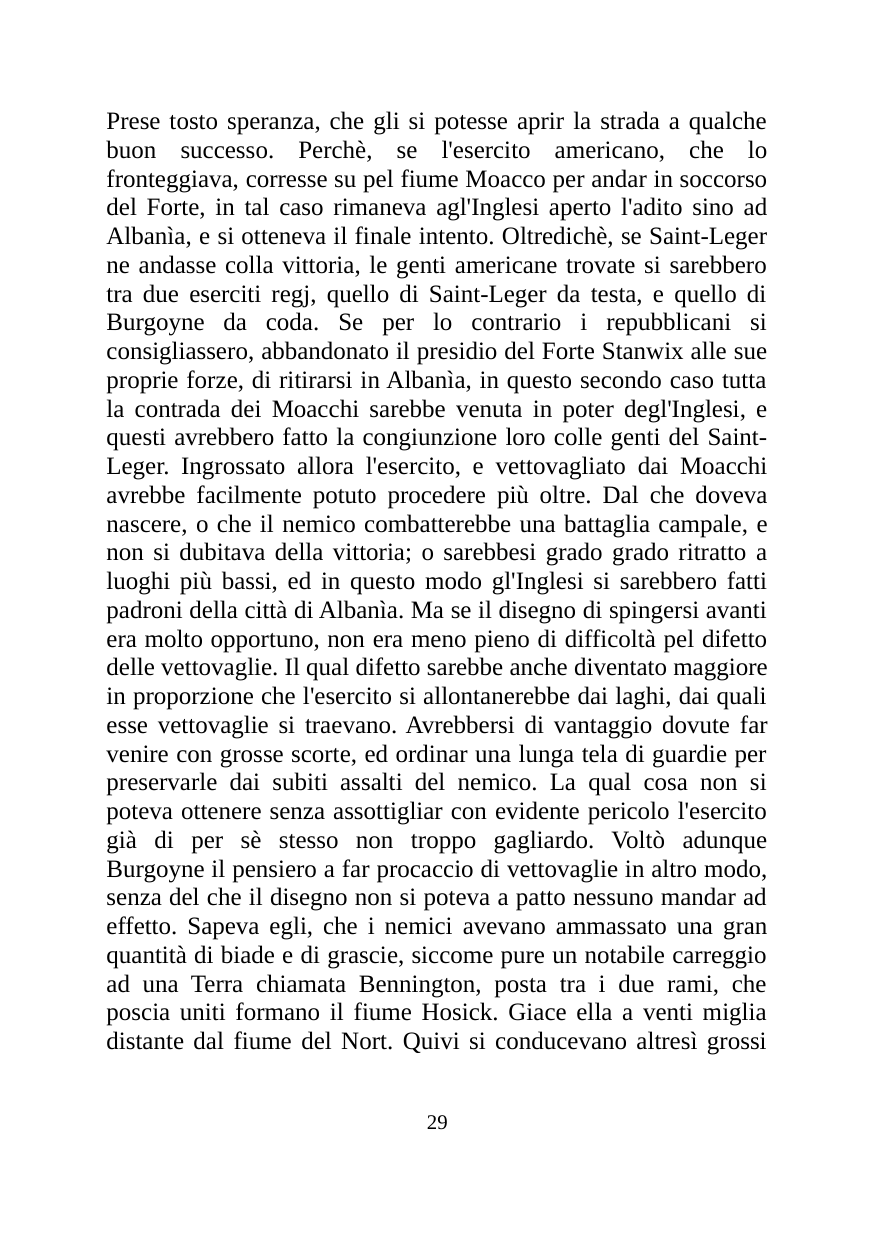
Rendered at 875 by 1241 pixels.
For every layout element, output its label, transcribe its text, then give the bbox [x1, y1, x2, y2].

text Prese tosto speranza, che gli si potesse aprir la strada a qualche buon successo. Perchè, se l'esercito americano, che lo fronteggiava, corresse su pel fiume Moacco per andar in soccorso del Forte, in tal caso rimaneva agl'Inglesi aperto l'adito sino ad Albanìa, e si otteneva il finale intento. Oltredichè, se Saint-Leger ne andasse colla vittoria, le genti americane trovate si sarebbero tra due eserciti regj, quello di Saint-Leger da testa, e quello di Burgoyne da coda. Se per lo contrario i repubblicani si consigliassero, abbandonato il presidio del Forte Stanwix alle sue proprie forze, di ritirarsi in Albanìa, in questo secondo caso tutta la contrada dei Moacchi sarebbe venuta in poter degl'Inglesi, e questi avrebbero fatto la congiunzione loro colle genti del Saint-Leger. Ingrossato allora l'esercito, e vettovagliato dai Moacchi avrebbe facilmente potuto procedere più oltre. Dal che doveva nascere, o che il nemico combatterebbe una battaglia campale, e non si dubitava della vittoria; o sarebbesi grado grado ritratto a luoghi più bassi, ed in questo modo gl'Inglesi si sarebbero fatti padroni della città di Albanìa. Ma se il disegno di spingersi avanti era molto opportuno, non era meno pieno di difficoltà pel difetto delle vettovaglie. Il qual difetto sarebbe anche diventato maggiore in proporzione che l'esercito si allontanerebbe dai laghi, dai quali esse vettovaglie si traevano. Avrebbersi di vantaggio dovute far venire con grosse scorte, ed ordinar una lunga tela di guardie per preservarle dai subiti assalti del nemico. La qual cosa non si poteva ottenere senza assottigliar con evidente pericolo l'esercito già di per sè stesso non troppo gagliardo. Voltò adunque Burgoyne il pensiero a far procaccio di vettovaglie in altro modo, senza del che il disegno non si poteva a patto nessuno mandar ad effetto. Sapeva egli, che i nemici avevano ammassato una gran quantità di biade e di grascie, siccome pure un notabile carreggio ad una Terra chiamata Bennington, posta tra i due rami, che poscia uniti formano il fiume Hosick. Giace ella a venti miglia distante dal fiume del Nort. Quivi si conducevano altresì grossi [106, 106, 768, 1055]
